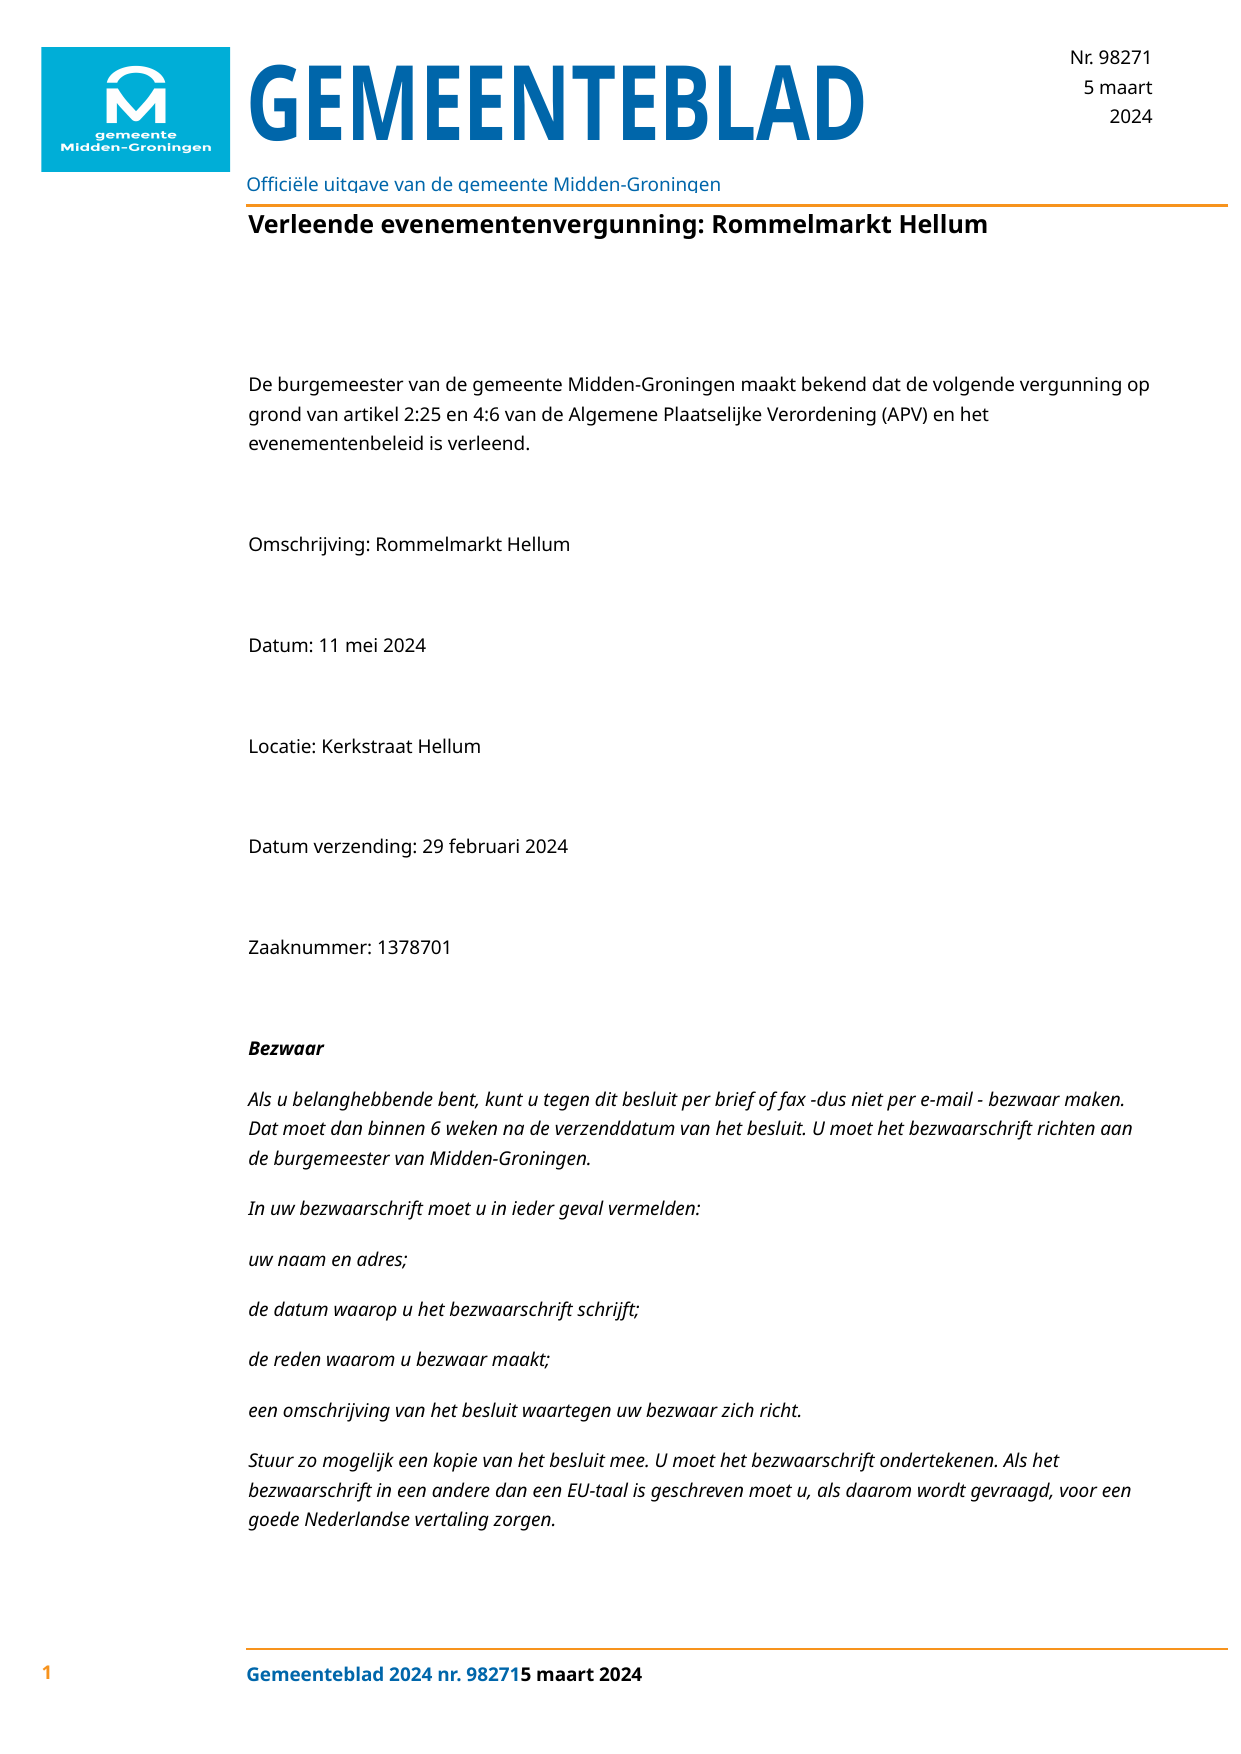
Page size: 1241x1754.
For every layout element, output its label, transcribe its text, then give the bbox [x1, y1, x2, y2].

text Verleende evenementenvergunning: Rommelmarkt Hellum [248, 207, 1152, 241]
text Omschrijving: Rommelmarkt Hellum [248, 531, 1152, 557]
text uw naam en adres; [248, 1246, 1152, 1271]
picture [108, 66, 164, 82]
text In uw bezwaarschrift moet u in ieder geval vermelden: [248, 1195, 1152, 1221]
picture [107, 89, 165, 122]
text Datum verzending: 29 februari 2024 [248, 834, 1152, 859]
text Stuur zo mogelijk een kopie van het besluit mee. U moet het bezwaarschrift ondertekenen. Als het bezwaarschrift in een andere dan een EU-taal is geschreven moet u, als daarom wordt gevraagd, voor een goede Nederlandse vertaling zorgen. [248, 1447, 1152, 1532]
text De burgemeester van de gemeente Midden-Groningen maakt bekend dat de volgende vergunning op grond van artikel 2:25 en 4:6 van de Algemene Plaatselijke Verordening (APV) en het evenementenbeleid is verleend. [248, 371, 1152, 456]
text Als u belanghebbende bent, kunt u tegen dit besluit per brief of fax -dus niet per e-mail - bezwaar maken. Dat moet dan binnen 6 weken na de verzenddatum van het besluit. U moet het bezwaarschrift richten aan de burgemeester van Midden-Groningen. [248, 1086, 1152, 1171]
text Datum: 11 mei 2024 [248, 632, 1152, 658]
text Zaaknummer: 1378701 [248, 934, 1152, 960]
text de datum waarop u het bezwaarschrift schrijft; [248, 1296, 1152, 1322]
text Bezwaar [248, 1035, 1152, 1061]
text Locatie: Kerkstraat Hellum [248, 733, 1152, 758]
text een omschrijving van het besluit waartegen uw bezwaar zich richt. [248, 1397, 1152, 1423]
text de reden waarom u bezwaar maakt; [248, 1347, 1152, 1372]
picture [184, 146, 190, 153]
